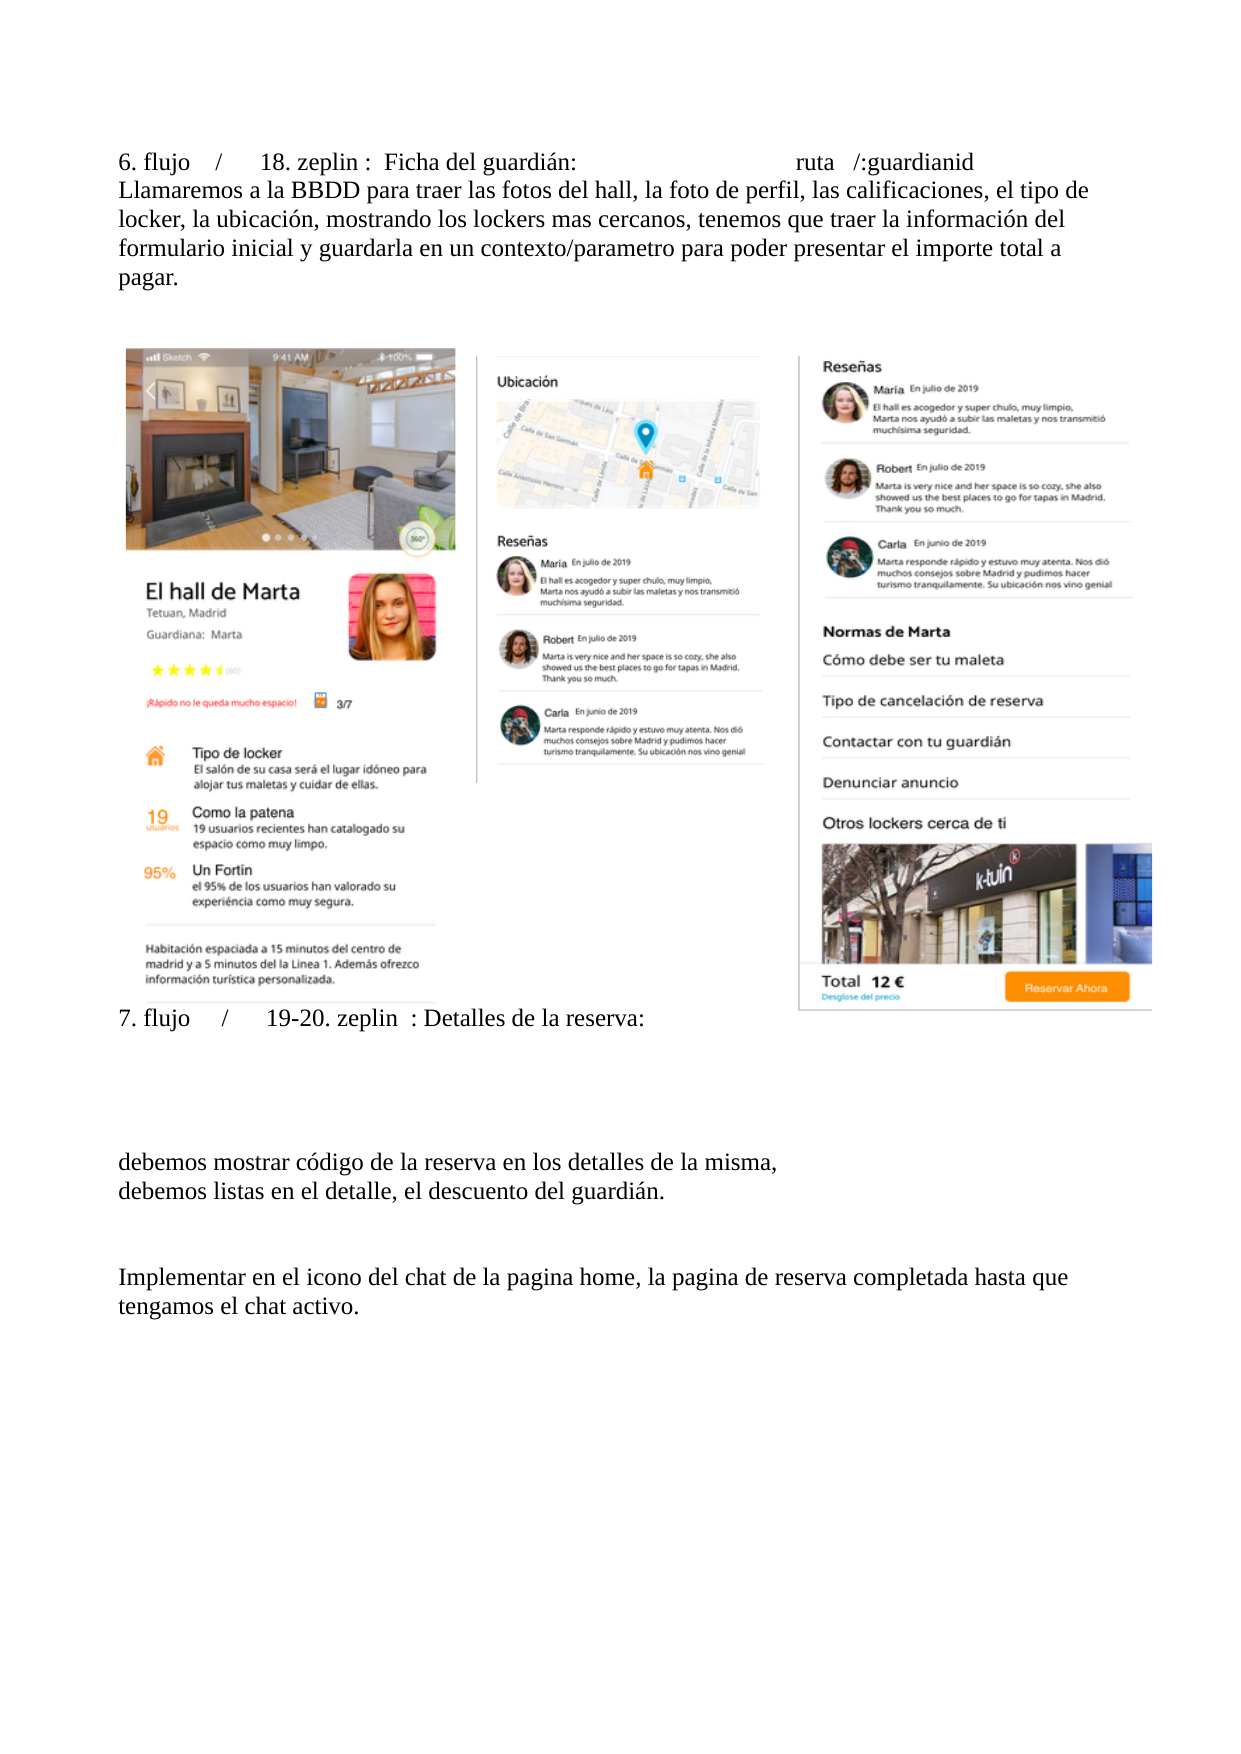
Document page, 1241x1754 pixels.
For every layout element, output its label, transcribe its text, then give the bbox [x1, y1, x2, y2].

picture [125, 348, 456, 1004]
text 7. flujo / 19-20. zeplin : Detalles de la reserva: [118, 1012, 1122, 1032]
text debemos mostrar código de la reserva en los detalles de la misma, [118, 1147, 1122, 1176]
picture [797, 356, 1153, 1012]
text Implementar en el icono del chat de la pagina home, la pagina de reserva completada hasta que tengamos el chat activo. [118, 1262, 1122, 1320]
text 6. flujo / 18. zeplin : Ficha del guardián: ruta /:guardianid [118, 147, 1122, 176]
text debemos listas en el detalle, el descuento del guardián. [118, 1176, 1122, 1205]
text Llamaremos a la BBDD para traer las fotos del hall, la foto de perfil, las calificaciones, el tipo de locker, la ubicación, mostrando los lockers mas cercanos, tenemos que traer la información del formulario inicial y guardarla en un contexto/parametro para poder presentar el importe total a pagar. [118, 176, 1122, 291]
picture [475, 356, 779, 783]
